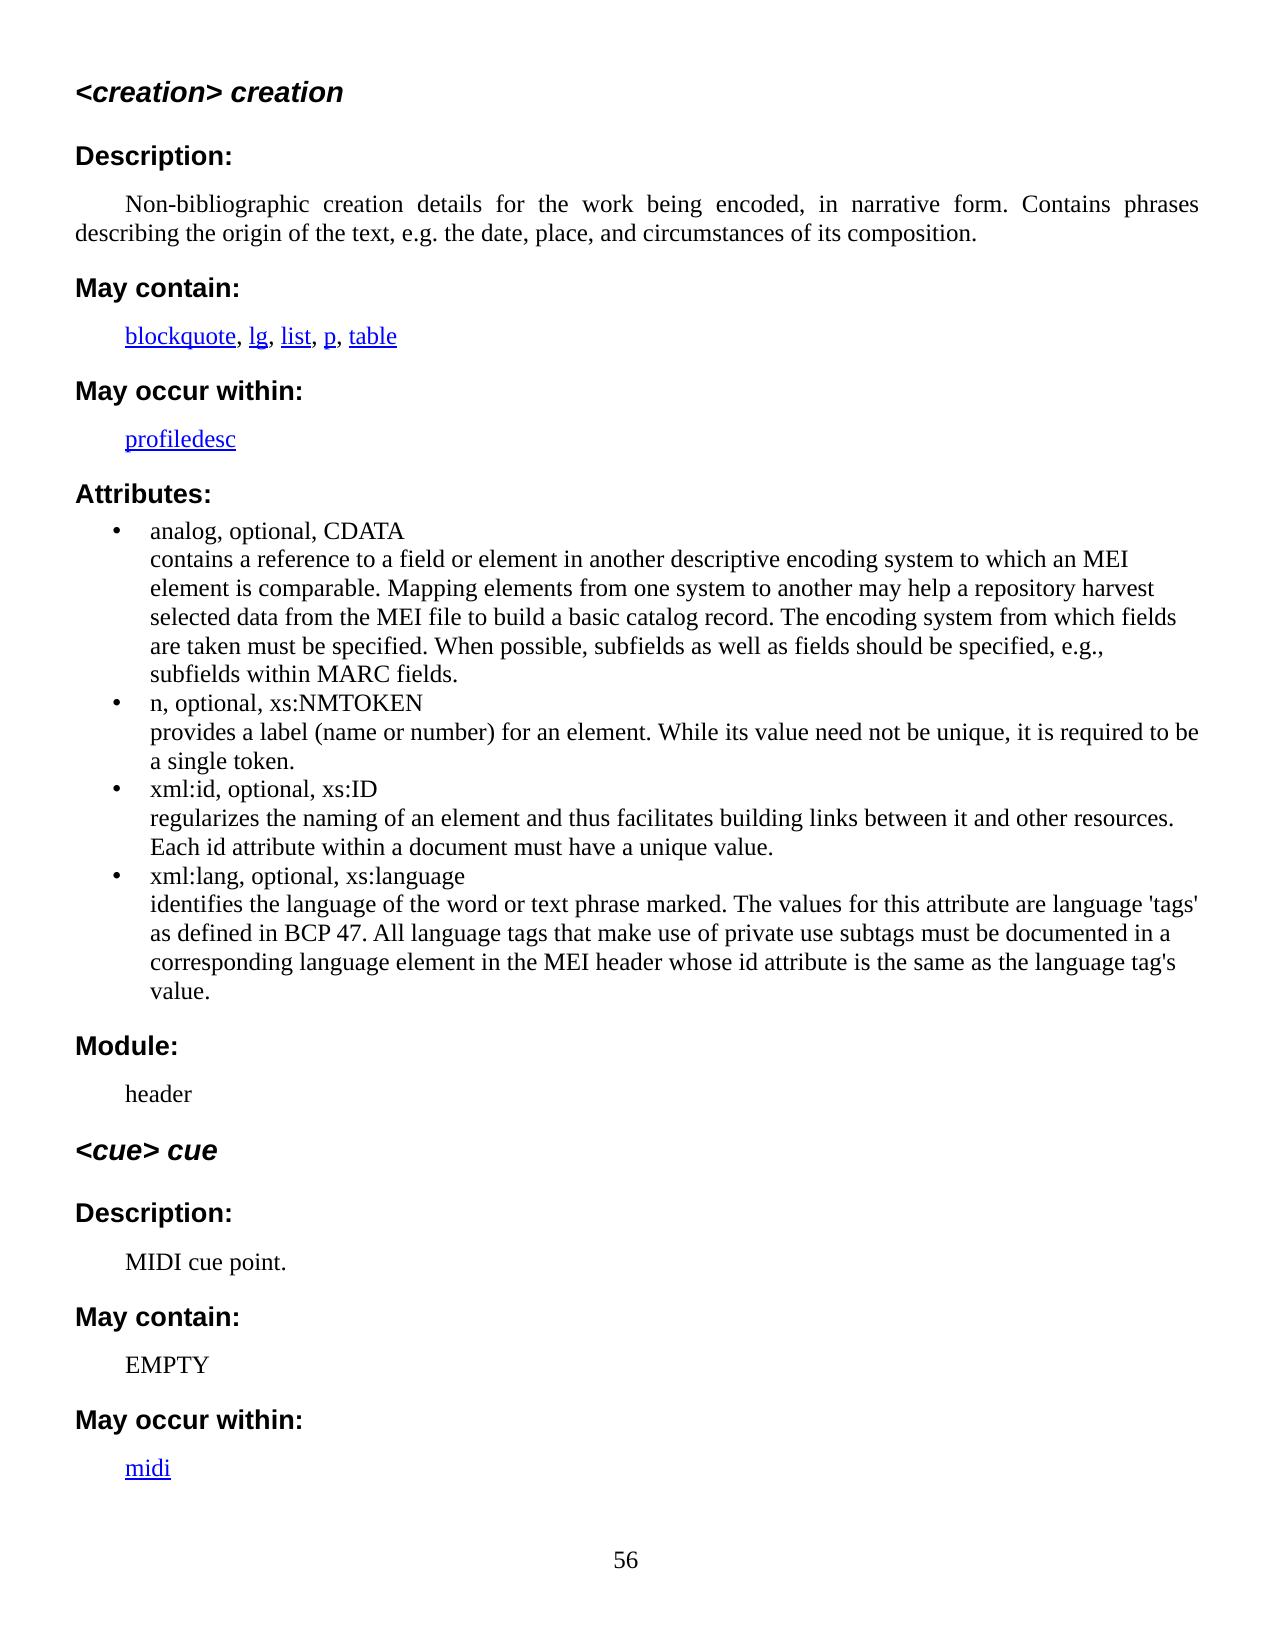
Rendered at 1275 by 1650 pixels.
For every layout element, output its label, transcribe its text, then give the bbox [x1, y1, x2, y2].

subtitle May contain: [75, 1301, 1200, 1332]
text profiledesc [75, 424, 1200, 453]
subtitle May occur within: [75, 1404, 1200, 1435]
list xml:lang, optional, xs:language identifies the language of the word or text phrase marked. The values for this attribute are language 'tags' as defined in BCP 47. All language tags that make use of private use subtags must be documented in a corresponding language element in the MEI header whose id attribute is the same as the language tag's value. [112, 861, 1200, 1004]
subtitle May contain: [75, 272, 1200, 303]
text EMPTY [75, 1350, 1200, 1379]
subtitle Description: [75, 1197, 1200, 1229]
text midi [75, 1453, 1200, 1482]
subtitle Attributes: [75, 478, 1200, 509]
subtitle May occur within: [75, 375, 1200, 406]
text Non-bibliographic creation details for the work being encoded, in narrative form. Contains phrases describing the origin of the text, e.g. the date, place, and circumstances of its composition. [75, 189, 1200, 247]
subtitle Description: [75, 140, 1200, 171]
subtitle Module: [75, 1029, 1200, 1061]
list n, optional, xs:NMTOKEN provides a label (name or number) for an element. While its value need not be unique, it is required to be a single token. [112, 688, 1200, 774]
text blockquote, lg, list, p, table [75, 321, 1200, 350]
list analog, optional, CDATA contains a reference to a field or element in another descriptive encoding system to which an MEI element is comparable. Mapping elements from one system to another may help a repository harvest selected data from the MEI file to build a basic catalog record. The encoding system from which fields are taken must be specified. When possible, subfields as well as fields should be specified, e.g., subfields within MARC fields. [112, 516, 1200, 688]
text header [75, 1079, 1200, 1108]
subtitle <creation> creation [75, 75, 1200, 108]
subtitle <cue> cue [75, 1133, 1200, 1166]
list xml:id, optional, xs:ID regularizes the naming of an element and thus facilitates building links between it and other resources. Each id attribute within a document must have a unique value. [112, 774, 1200, 861]
text MIDI cue point. [75, 1247, 1200, 1276]
